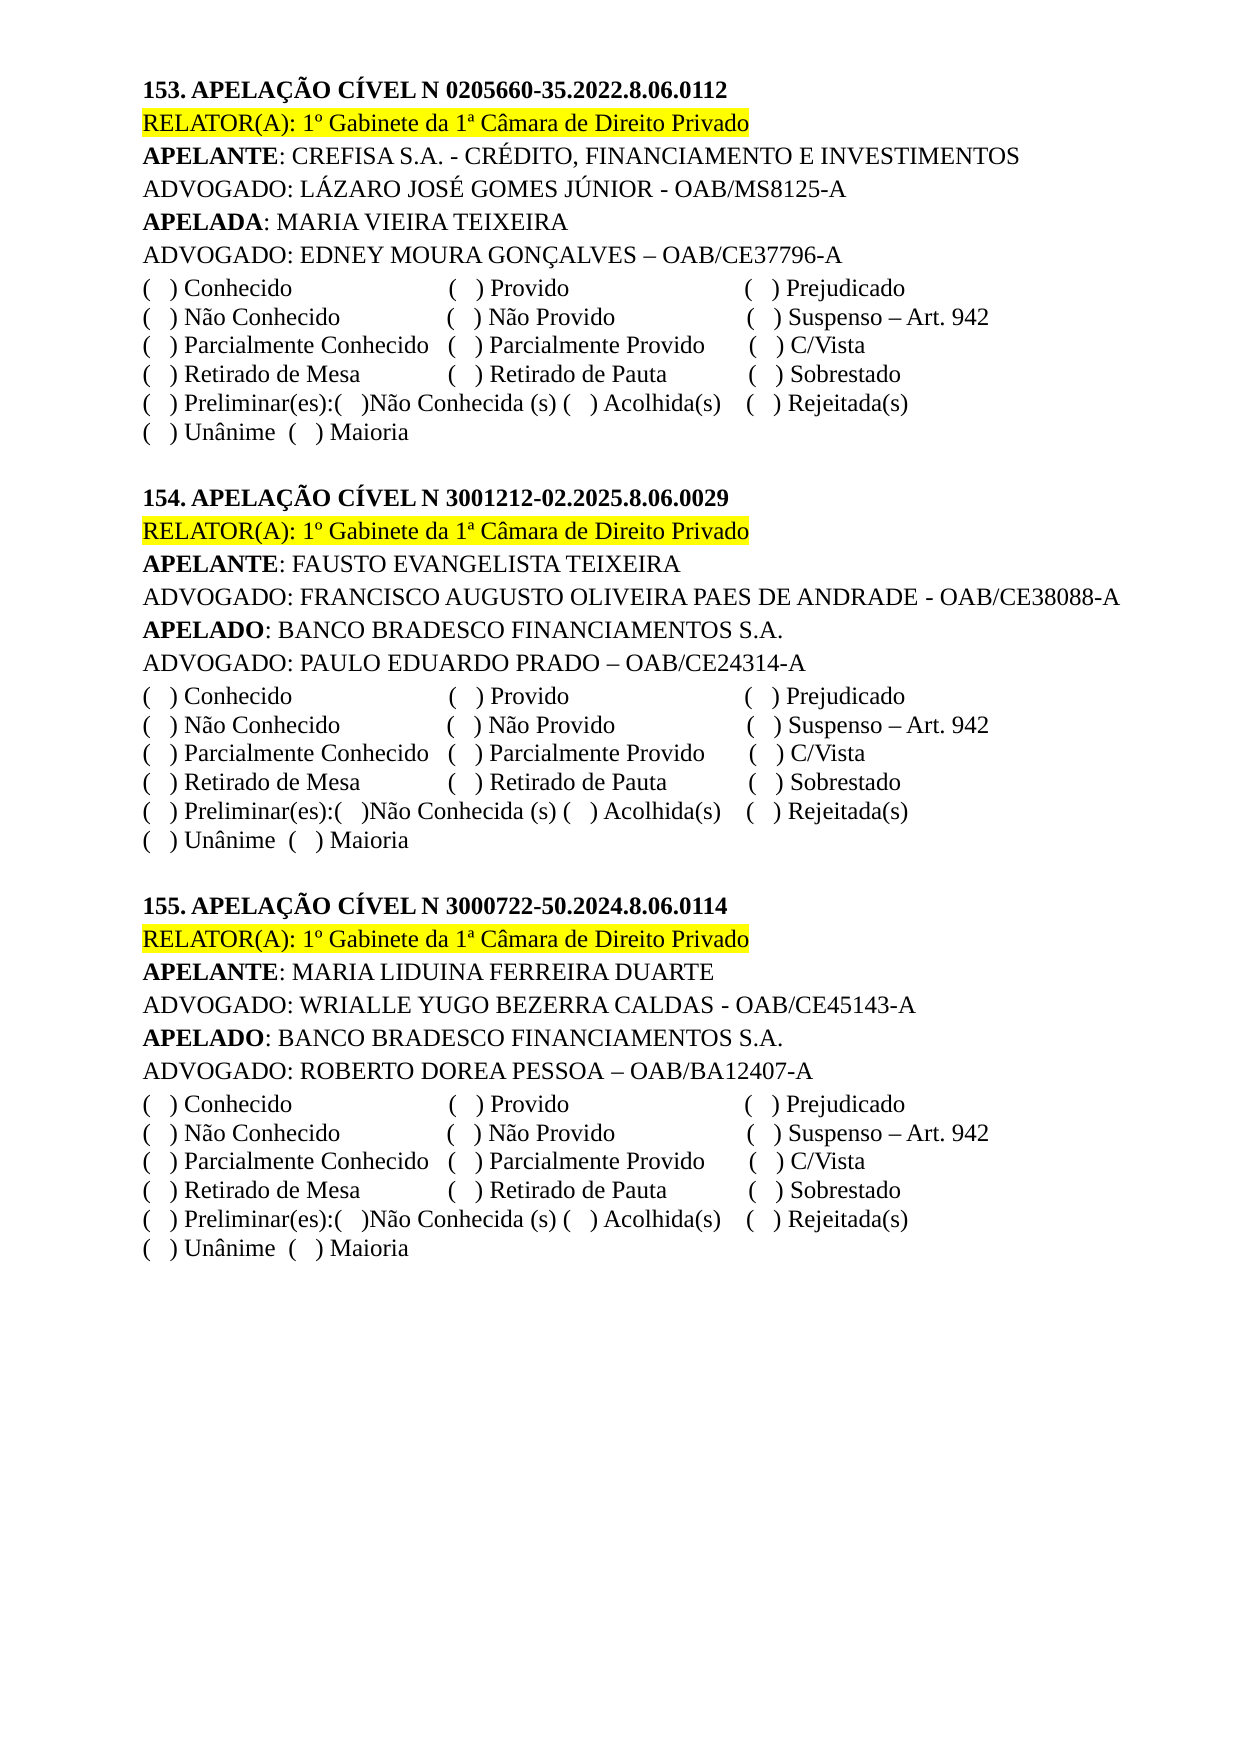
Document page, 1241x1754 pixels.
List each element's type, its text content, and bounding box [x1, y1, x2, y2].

text ( ) Conhecido ( ) Provido ( ) Prejudicado [142, 273, 1141, 302]
text ( ) Conhecido ( ) Provido ( ) Prejudicado [142, 681, 1141, 710]
text ( ) Retirado de Mesa ( ) Retirado de Pauta ( ) Sobrestado [142, 359, 1158, 388]
text ( ) Parcialmente Conhecido ( ) Parcialmente Provido ( ) C/Vista [142, 738, 1158, 767]
text ( ) Preliminar(es):( )Não Conhecida (s) ( ) Acolhida(s) ( ) Rejeitada(s) [142, 388, 1158, 417]
text ( ) Parcialmente Conhecido ( ) Parcialmente Provido ( ) C/Vista [142, 331, 1158, 359]
text ( ) Preliminar(es):( )Não Conhecida (s) ( ) Acolhida(s) ( ) Rejeitada(s) [142, 1204, 1158, 1233]
text ( ) Não Conhecido ( ) Não Provido ( ) Suspenso – Art. 942 [142, 710, 1158, 738]
text ( ) Não Conhecido ( ) Não Provido ( ) Suspenso – Art. 942 [142, 1118, 1158, 1146]
text ( ) Preliminar(es):( )Não Conhecida (s) ( ) Acolhida(s) ( ) Rejeitada(s) [142, 796, 1158, 825]
text ( ) Parcialmente Conhecido ( ) Parcialmente Provido ( ) C/Vista [142, 1146, 1158, 1175]
text 153. APELAÇÃO CÍVEL N 0205660-35.2022.8.06.0112 RELATOR(A): 1º Gabinete da 1ª Câmara de Direito Privado APELANTE: CREFISA S.A. - CRÉDITO, FINANCIAMENTO E INVESTIMENTOS ADVOGADO: LÁZARO JOSÉ GOMES JÚNIOR - OAB/MS8125-A APELADA: MARIA VIEIRA TEIXEIRA ADVOGADO: EDNEY MOURA GONÇALVES – OAB/CE37796-A [142, 75, 1141, 269]
text ( ) Não Conhecido ( ) Não Provido ( ) Suspenso – Art. 942 [142, 302, 1158, 331]
text ( ) Unânime ( ) Maioria [142, 1233, 1141, 1327]
text ( ) Unânime ( ) Maioria 154. APELAÇÃO CÍVEL N 3001212-02.2025.8.06.0029 RELATOR(A): 1º Gabinete da 1ª Câmara de Direito Privado APELANTE: FAUSTO EVANGELISTA TEIXEIRA ADVOGADO: FRANCISCO AUGUSTO OLIVEIRA PAES DE ANDRADE - OAB/CE38088-A APELADO: BANCO BRADESCO FINANCIAMENTOS S.A. ADVOGADO: PAULO EDUARDO PRADO – OAB/CE24314-A [142, 417, 1141, 677]
text ( ) Unânime ( ) Maioria 155. APELAÇÃO CÍVEL N 3000722-50.2024.8.06.0114 RELATOR(A): 1º Gabinete da 1ª Câmara de Direito Privado APELANTE: MARIA LIDUINA FERREIRA DUARTE ADVOGADO: WRIALLE YUGO BEZERRA CALDAS - OAB/CE45143-A APELADO: BANCO BRADESCO FINANCIAMENTOS S.A. ADVOGADO: ROBERTO DOREA PESSOA – OAB/BA12407-A [142, 825, 1141, 1085]
text ( ) Retirado de Mesa ( ) Retirado de Pauta ( ) Sobrestado [142, 767, 1158, 796]
text ( ) Retirado de Mesa ( ) Retirado de Pauta ( ) Sobrestado [142, 1175, 1158, 1204]
text ( ) Conhecido ( ) Provido ( ) Prejudicado [142, 1089, 1141, 1118]
